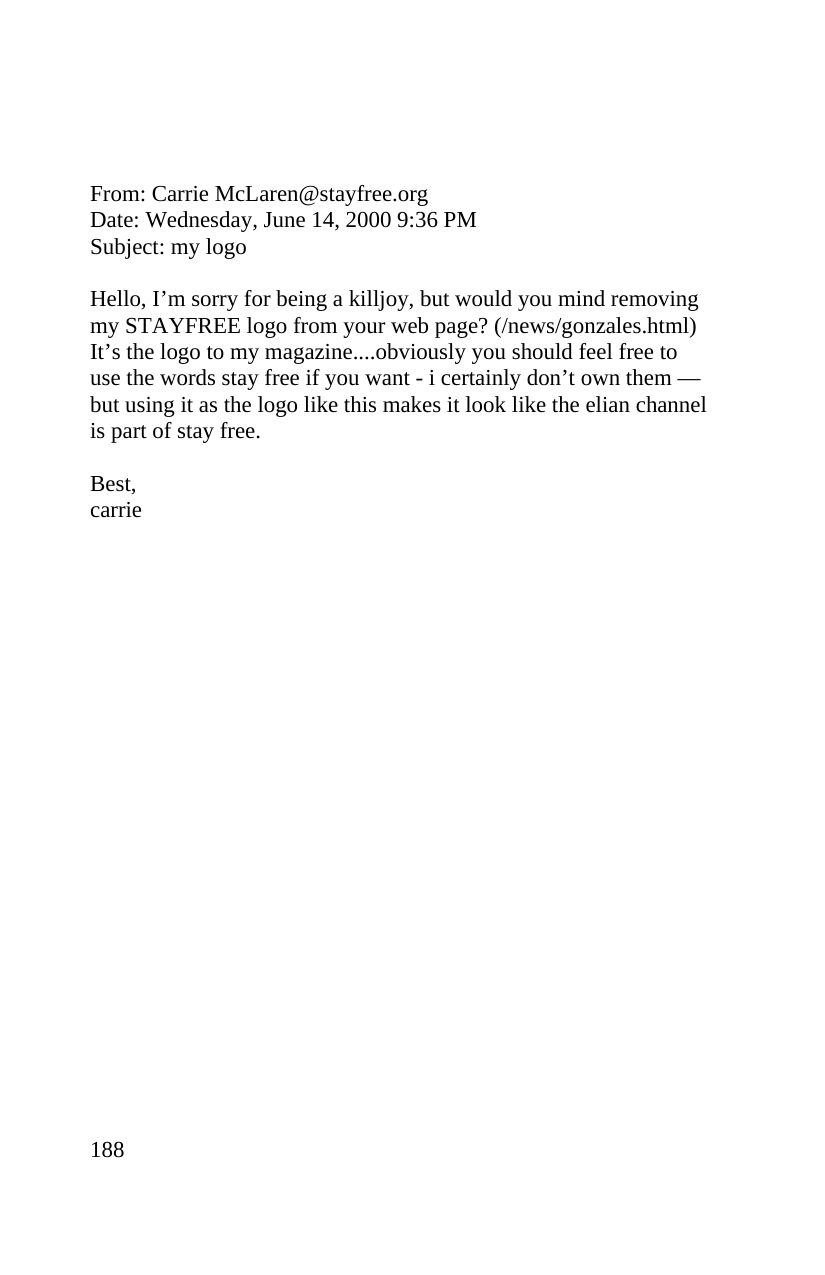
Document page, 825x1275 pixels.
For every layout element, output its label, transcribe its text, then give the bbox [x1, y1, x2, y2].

text Best, [90, 470, 712, 496]
text From: Carrie McLaren@stayfree.org [90, 180, 712, 206]
text Hello, I’m sorry for being a killjoy, but would you mind removing my STAYFREE logo from your web page? (/news/gonzales.html) It’s the logo to my magazine....obviously you should feel free to use the words stay free if you want - i certainly don’t own them — but using it as the logo like this makes it look like the elian channel is part of stay free. [90, 285, 712, 443]
text Date: Wednesday, June 14, 2000 9:36 PM [90, 206, 712, 233]
text Subject: my logo [90, 233, 712, 259]
text carrie [90, 496, 712, 523]
